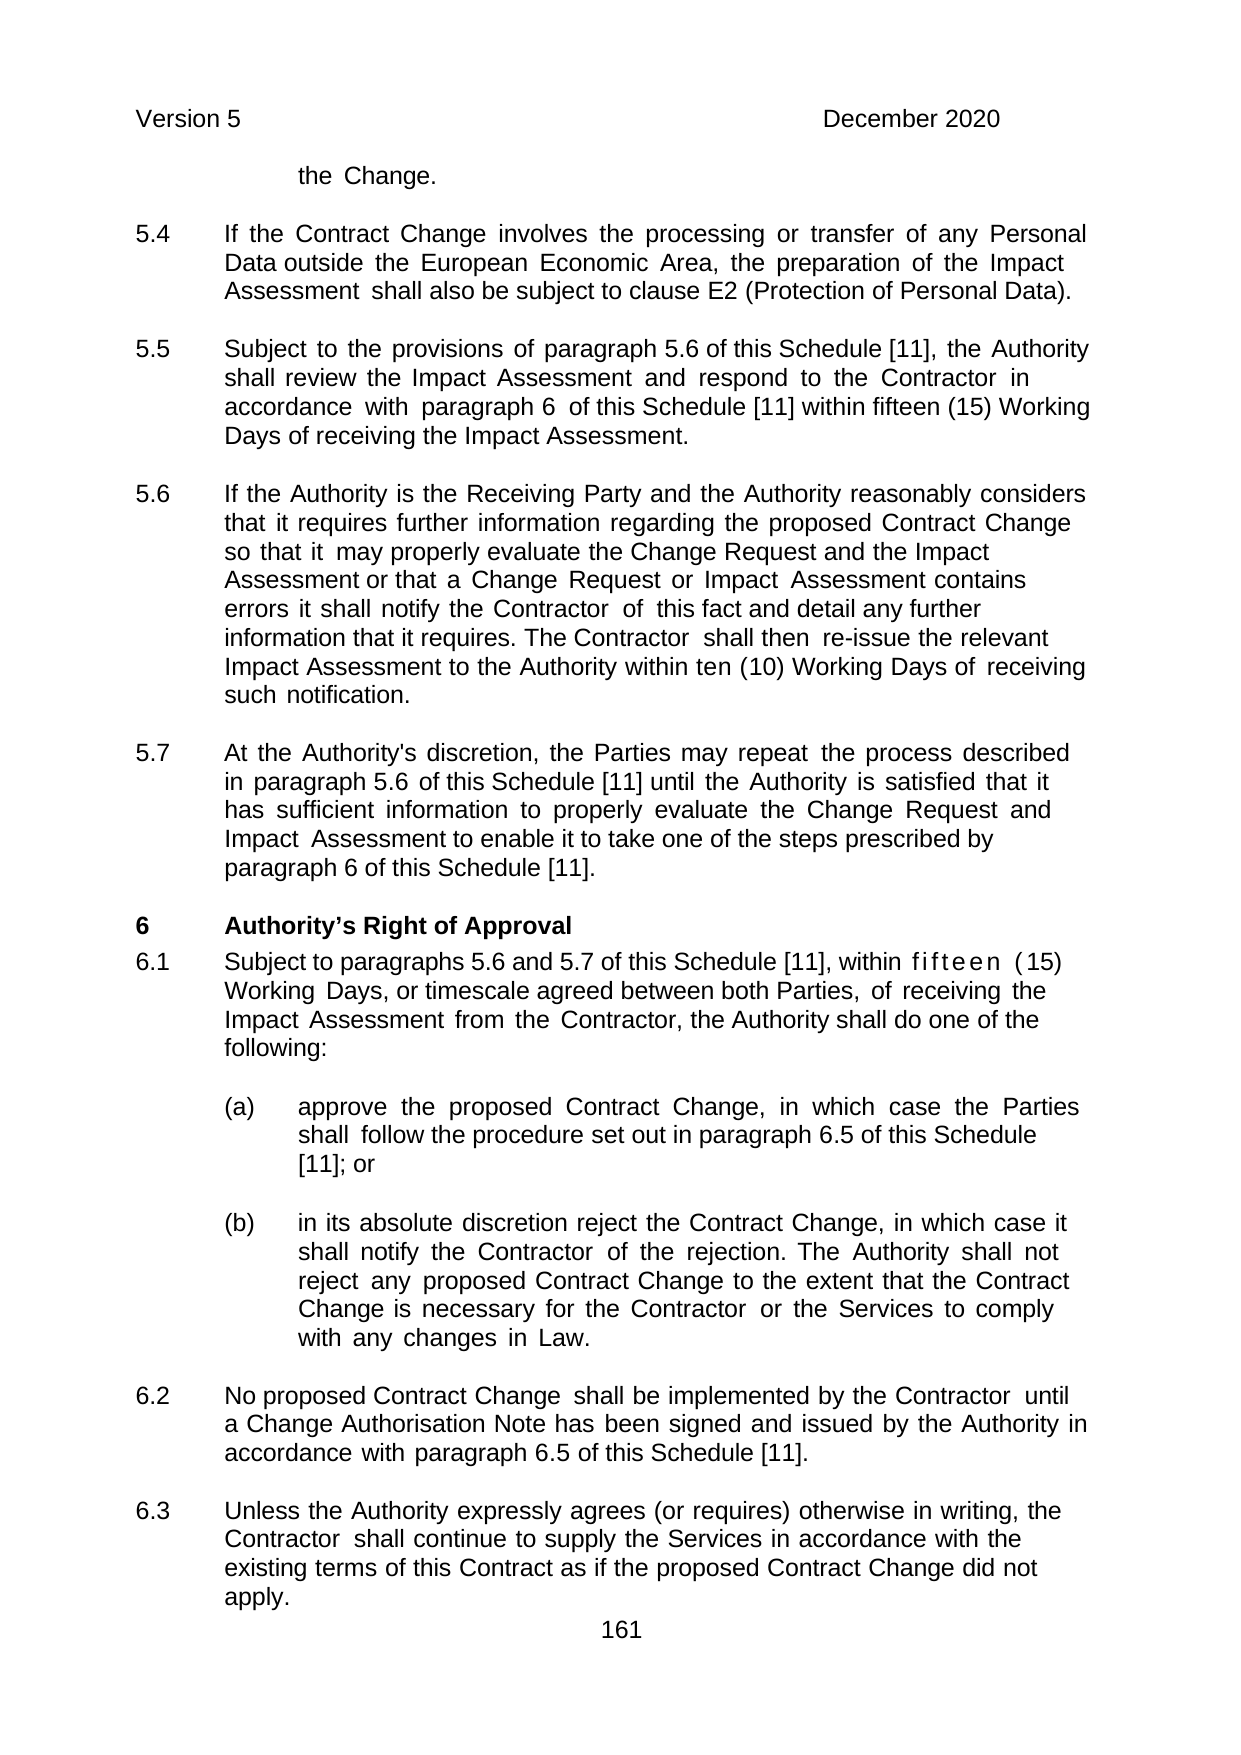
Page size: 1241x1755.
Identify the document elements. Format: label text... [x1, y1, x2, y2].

list If the Contract Change involves the processing or transfer of any Personal Data outside the European Economic Area, the preparation of the Impact Assessment shall also be subject to clause E2 (Protection of Personal Data). [135, 219, 1090, 305]
list Unless the Authority expressly agrees (or requires) otherwise in writing, the Contractor shall continue to supply the Services in accordance with the existing terms of this Contract as if the proposed Contract Change did not apply. [135, 1496, 1091, 1611]
text 6.1 Subject to paragraphs 5.6 and 5.7 of this Schedule [11], within fifteen (15) Working Days, or timescale agreed between both Parties, of receiving the Impact Assessment from the Contractor, the Authority shall do one of the following: [135, 947, 1091, 1062]
list the Change. [224, 161, 1090, 190]
text 6.2 No proposed Contract Change shall be implemented by the Contractor until a Change Authorisation Note has been signed and issued by the Authority in accordance with paragraph 6.5 of this Schedule [11]. [135, 1381, 1091, 1467]
list approve the proposed Contract Change, in which case the Parties shall follow the procedure set out in paragraph 6.5 of this Schedule [11]; or [224, 1092, 1090, 1178]
subtitle Authority’s Right of Approval [135, 911, 1107, 940]
list If the Authority is the Receiving Party and the Authority reasonably considers that it requires further information regarding the proposed Contract Change so that it may properly evaluate the Change Request and the Impact Assessment or that a Change Request or Impact Assessment contains errors it shall notify the Contractor of this fact and detail any further information that it requires. The Contractor shall then re-issue the relevant Impact Assessment to the Authority within ten (10) Working Days of receiving such notification. [135, 479, 1091, 709]
list in its absolute discretion reject the Contract Change, in which case it shall notify the Contractor of the rejection. The Authority shall not reject any proposed Contract Change to the extent that the Contract Change is necessary for the Contractor or the Services to comply with any changes in Law. [224, 1208, 1091, 1352]
list At the Authority's discretion, the Parties may repeat the process described in paragraph 5.6 of this Schedule [11] until the Authority is satisfied that it has sufficient information to properly evaluate the Change Request and Impact Assessment to enable it to take one of the steps prescribed by paragraph 6 of this Schedule [11]. [135, 738, 1091, 881]
list Subject to the provisions of paragraph 5.6 of this Schedule [11], the Authority shall review the Impact Assessment and respond to the Contractor in accordance with paragraph 6 of this Schedule [11] within fifteen (15) Working Days of receiving the Impact Assessment. [135, 334, 1091, 449]
